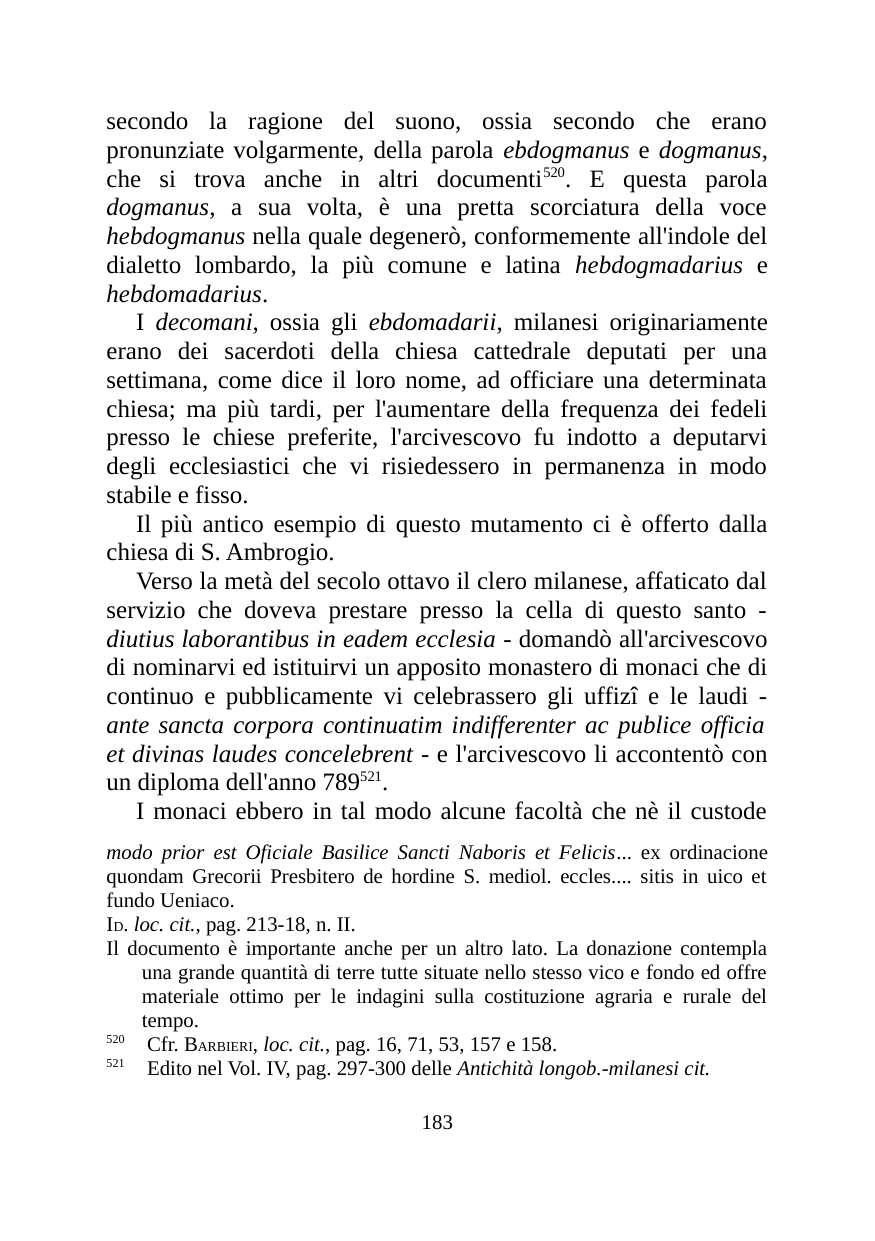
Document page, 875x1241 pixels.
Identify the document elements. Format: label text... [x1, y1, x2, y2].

text Edito nel Vol. IV, pag. 297-300 delle Antichità longob.-milanesi cit. [106, 1056, 768, 1080]
text Il più antico esempio di questo mutamento ci è offerto dalla chiesa di S. Ambrogio. [106, 509, 768, 566]
text modo prior est Oficiale Basilice Sancti Naboris et Felicis... ex ordinacione quondam Grecorii Presbitero de hordine S. mediol. eccles.... sitis in uico et fundo Ueniaco. [106, 840, 768, 912]
text Il documento è importante anche per un altro lato. La donazione contempla una grande quantità di terre tutte situate nello stesso vico e fondo ed offre materiale ottimo per le indagini sulla costituzione agraria e rurale del tempo. [106, 936, 768, 1032]
text Verso la metà del secolo ottavo il clero milanese, affaticato dal servizio che doveva prestare presso la cella di questo santo - diutius laborantibus in eadem ecclesia - domandò all'arcivescovo di nominarvi ed istituirvi un apposito monastero di monaci che di continuo e pubblicamente vi celebrassero gli uffizî e le laudi - ante sancta corpora continuatim indifferenter ac publice officia et divinas laudes concelebrent - e l'arcivescovo li accontentò con un diploma dell'anno 789. [106, 566, 768, 796]
text Id. loc. cit., pag. 213-18, n. II. [106, 912, 768, 936]
text secondo la ragione del suono, ossia secondo che erano pronunziate volgarmente, della parola ebdogmanus e dogmanus, che si trova anche in altri documenti. E questa parola dogmanus, a sua volta, è una pretta scorciatura della voce hebdogmanus nella quale degenerò, conformemente all'indole del dialetto lombardo, la più comune e latina hebdogmadarius e hebdomadarius. [106, 106, 768, 307]
text Cfr. Barbieri, loc. cit., pag. 16, 71, 53, 157 e 158. [106, 1032, 768, 1056]
text I monaci ebbero in tal modo alcune facoltà che nè il custode [106, 796, 768, 825]
text I decomani, ossia gli ebdomadarii, milanesi originariamente erano dei sacerdoti della chiesa cattedrale deputati per una settimana, come dice il loro nome, ad officiare una determinata chiesa; ma più tardi, per l'aumentare della frequenza dei fedeli presso le chiese preferite, l'arcivescovo fu indotto a deputarvi degli ecclesiastici che vi risiedessero in permanenza in modo stabile e fisso. [106, 307, 768, 509]
